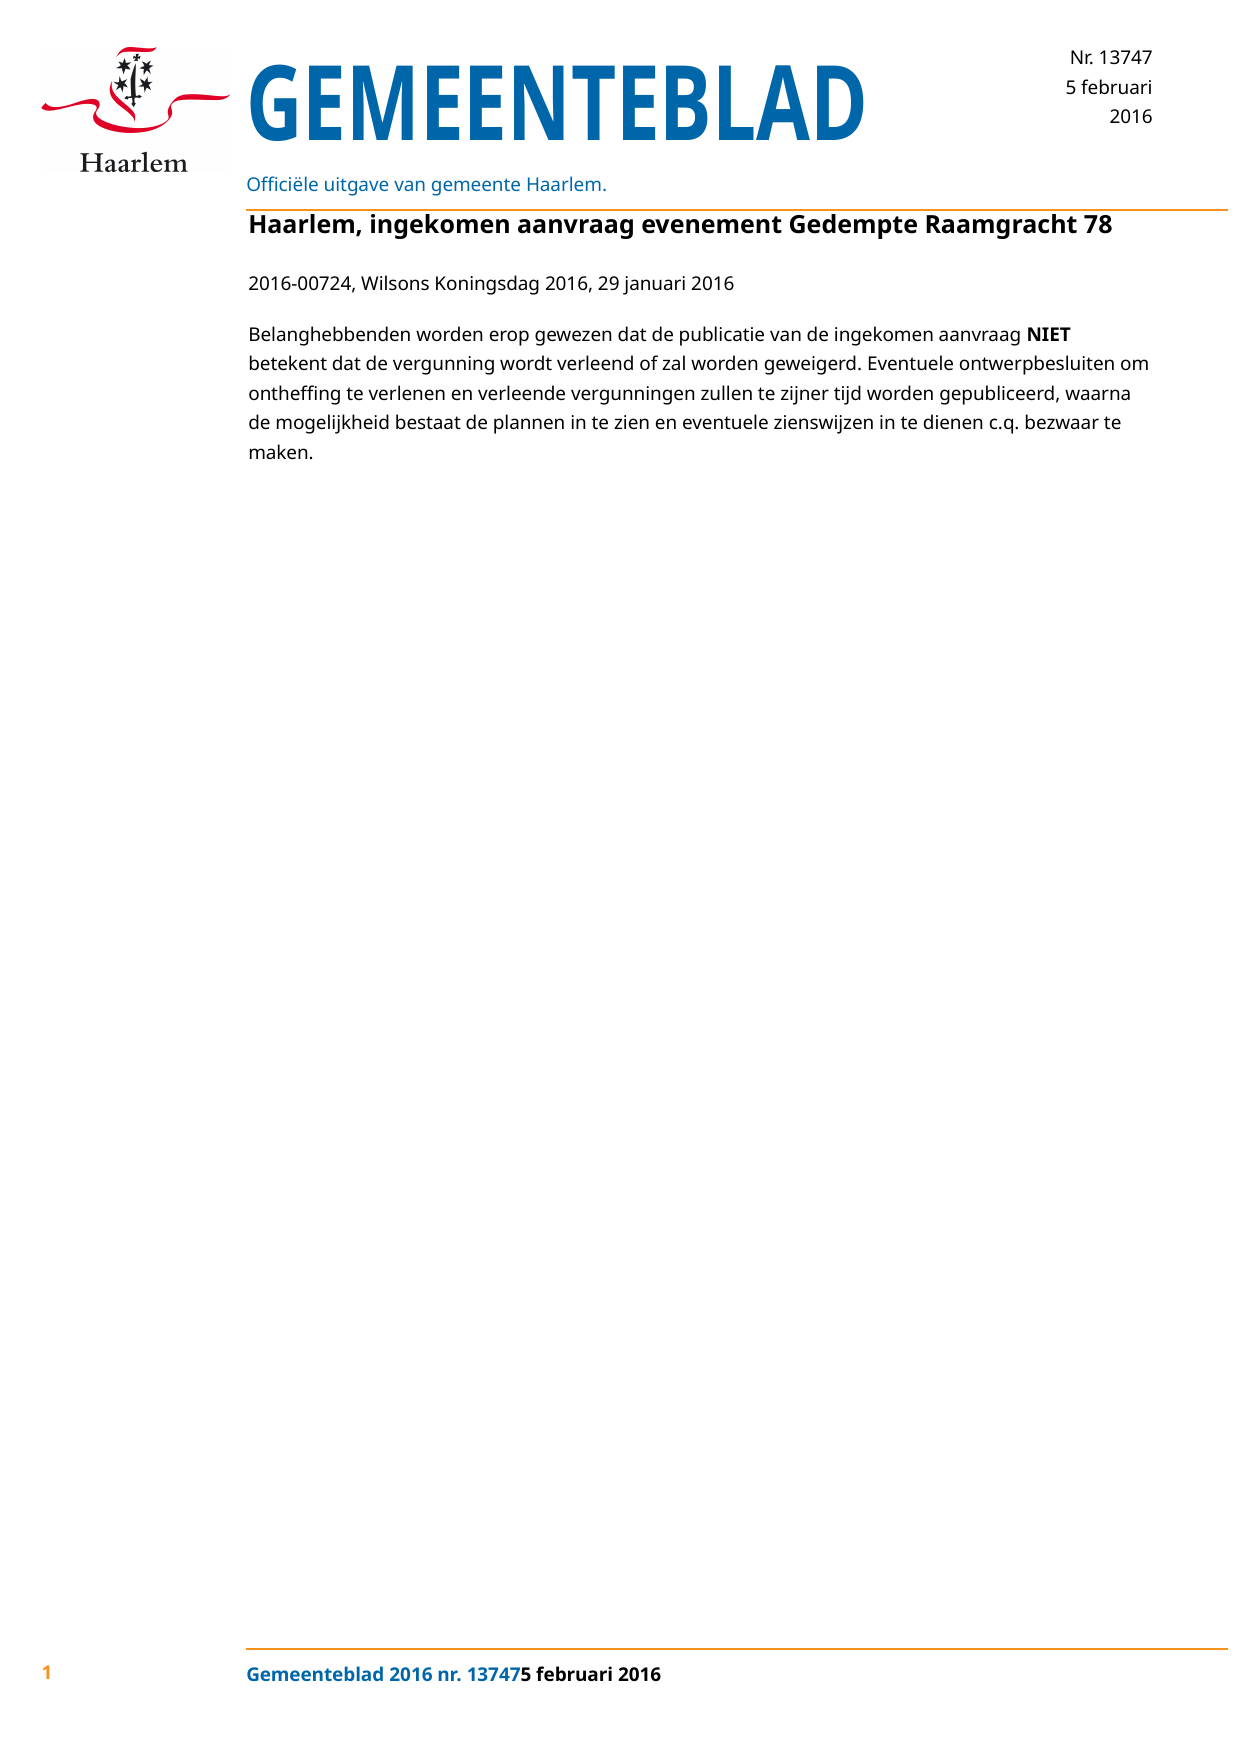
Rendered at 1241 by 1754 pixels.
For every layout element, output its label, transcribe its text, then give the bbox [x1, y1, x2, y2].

text Belanghebbenden worden erop gewezen dat de publicatie van de ingekomen aanvraag NIET betekent dat de vergunning wordt verleend of zal worden geweigerd. Eventuele ontwerpbesluiten om ontheffing te verlenen en verleende vergunningen zullen te zijner tijd worden gepubliceerd, waarna de mogelijkheid bestaat de plannen in te zien en eventuele zienswijzen in te dienen c.q. bezwaar te maken. [248, 321, 1152, 465]
picture [41, 47, 231, 172]
text Haarlem, ingekomen aanvraag evenement Gedempte Raamgracht 78 [248, 211, 1152, 241]
text 2016-00724, Wilsons Koningsdag 2016, 29 januari 2016 [248, 270, 1152, 296]
